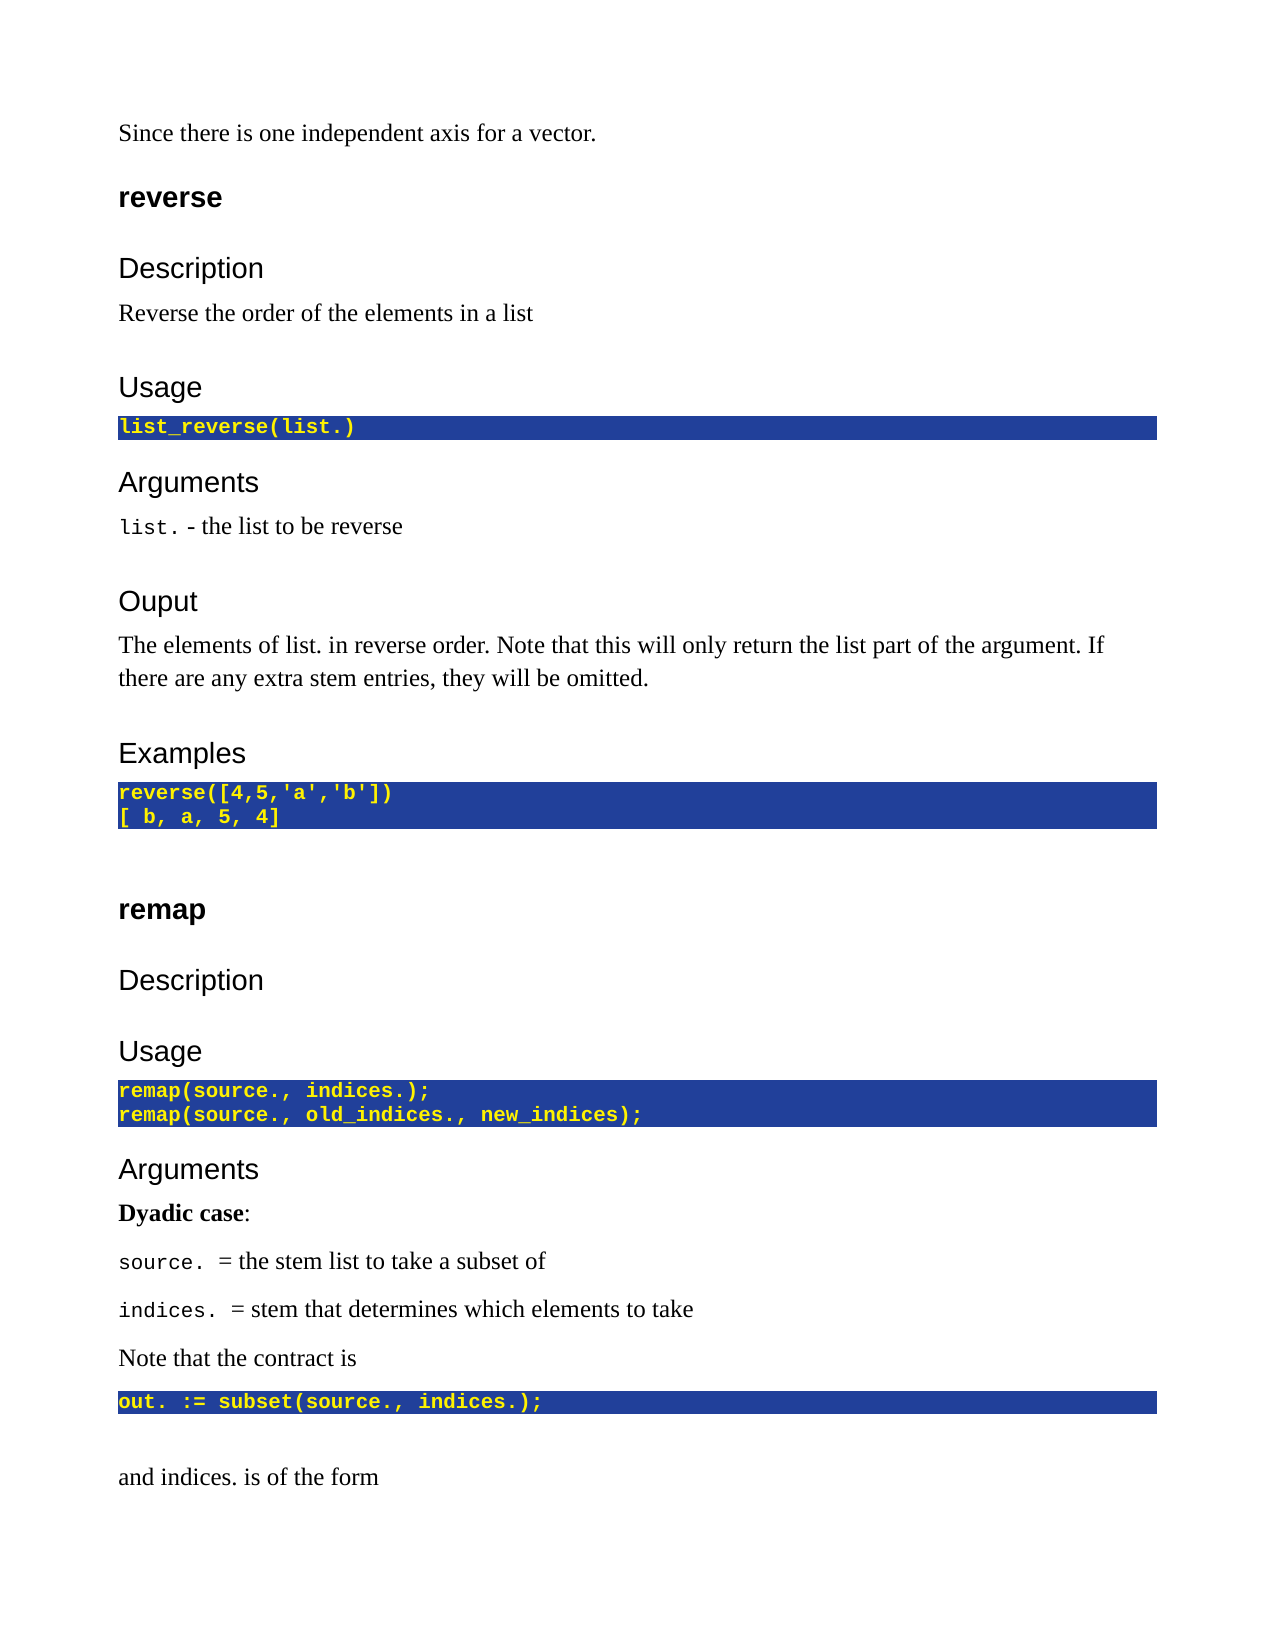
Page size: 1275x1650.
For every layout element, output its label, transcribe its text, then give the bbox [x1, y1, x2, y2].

text remap(source., indices.); [118, 1080, 1157, 1104]
subtitle Description [118, 963, 1157, 996]
text The elements of list. in reverse order. Note that this will only return the list part of the argument. If there are any extra stem entries, they will be omitted. [118, 631, 1157, 692]
text reverse([4,5,'a','b']) [118, 782, 1157, 806]
text list_reverse(list.) [118, 416, 1157, 440]
subtitle Usage [118, 370, 1157, 404]
subtitle remap [118, 892, 1157, 925]
text [ b, a, 5, 4] [118, 806, 1157, 829]
text Reverse the order of the elements in a list [118, 298, 1157, 326]
text and indices. is of the form [118, 1462, 1157, 1491]
subtitle Arguments [118, 465, 1157, 498]
text Note that the contract is [118, 1343, 1157, 1372]
subtitle Examples [118, 736, 1157, 770]
text list. - the list to be reverse [118, 511, 1157, 541]
subtitle Arguments [118, 1152, 1157, 1186]
text Since there is one independent axis for a vector. [118, 118, 1157, 147]
subtitle Usage [118, 1034, 1157, 1067]
text out. := subset(source., indices.); [118, 1391, 1157, 1414]
subtitle Description [118, 252, 1157, 285]
subtitle Ouput [118, 584, 1157, 618]
text remap(source., old_indices., new_indices); [118, 1104, 1157, 1127]
text source. = the stem list to take a subset of [118, 1246, 1157, 1276]
subtitle reverse [118, 180, 1157, 214]
text Dyadic case: [118, 1198, 1157, 1227]
text indices. = stem that determines which elements to take [118, 1294, 1157, 1324]
